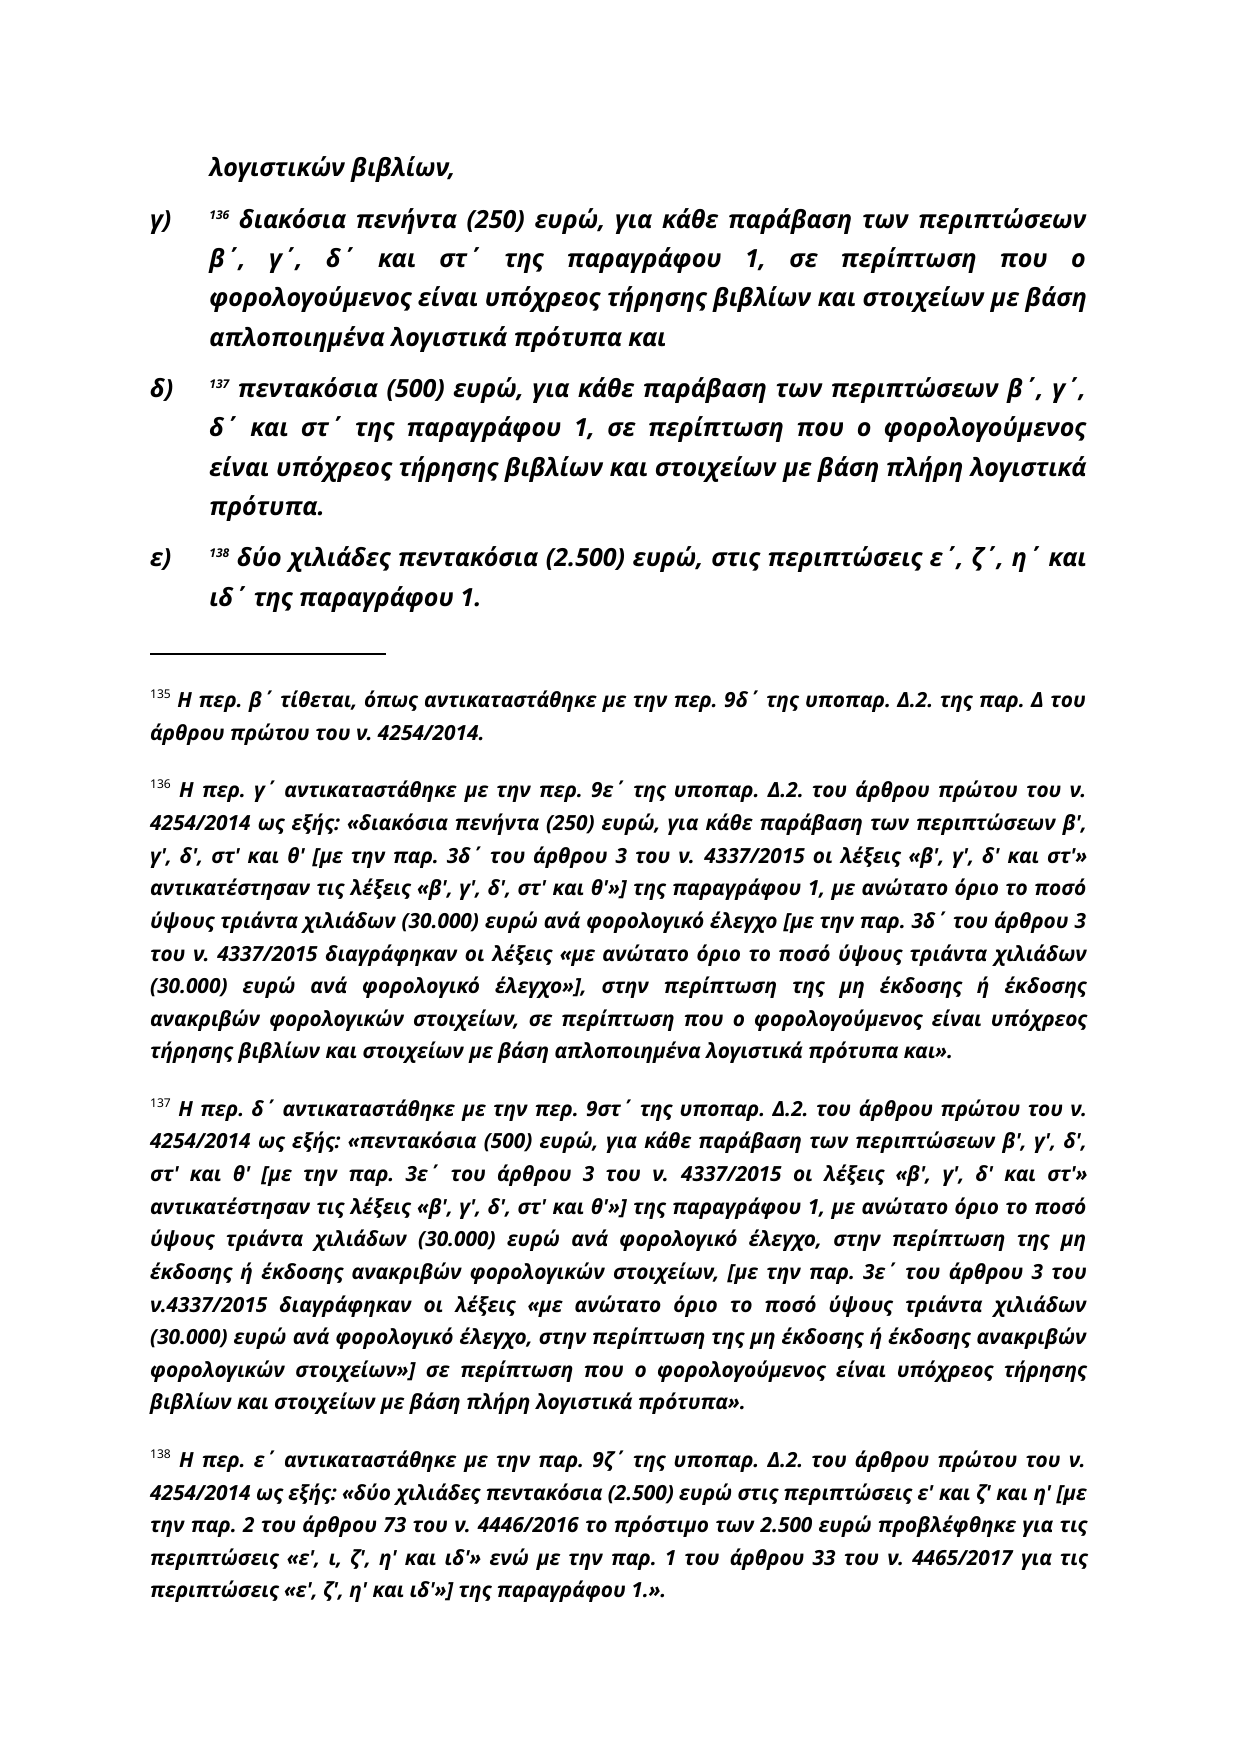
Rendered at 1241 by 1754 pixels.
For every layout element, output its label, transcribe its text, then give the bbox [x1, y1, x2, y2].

list δ) πεντακόσια (500) ευρώ, για κάθε παράβαση των περιπτώσεων β΄, γ΄, δ΄ και στ΄ της παραγράφου 1, σε περίπτωση που ο φορολογούμενος είναι υπόχρεος τήρησης βιβλίων και στοιχείων με βάση πλήρη λογιστικά πρότυπα. [150, 371, 1090, 522]
text Η περ. ε΄ αντικαταστάθηκε με την παρ. 9ζ΄ της υποπαρ. Δ.2. του άρθρου πρώτου του ν. 4254/2014 ως εξής: «δύο χιλιάδες πεντακόσια (2.500) ευρώ στις περιπτώσεις ε' και ζ' και η' [με την παρ. 2 του άρθρου 73 του ν. 4446/2016 το πρόστιμο των 2.500 ευρώ προβλέφθηκε για τις περιπτώσεις «ε', ι, ζ', η' και ιδ'» ενώ με την παρ. 1 του άρθρου 33 του ν. 4465/2017 για τις περιπτώσεις «ε', ζ', η' και ιδ'»] της παραγράφου 1.». [150, 1445, 1090, 1604]
text Η περ. β΄ τίθεται, όπως αντικαταστάθηκε με την περ. 9δ΄ της υποπαρ. Δ.2. της παρ. Δ του άρθρου πρώτου του ν. 4254/2014. [150, 685, 1090, 746]
list γ) διακόσια πενήντα (250) ευρώ, για κάθε παράβαση των περιπτώσεων β΄, γ΄, δ΄ και στ΄ της παραγράφου 1, σε περίπτωση που ο φορολογούμενος είναι υπόχρεος τήρησης βιβλίων και στοιχείων με βάση απλοποιημένα λογιστικά πρότυπα και [150, 202, 1090, 353]
list ε) δύο χιλιάδες πεντακόσια (2.500) ευρώ, στις περιπτώσεις ε΄, ζ΄, η΄ και ιδ΄ της παραγράφου 1. [150, 540, 1090, 613]
text Η περ. δ΄ αντικαταστάθηκε με την περ. 9στ΄ της υποπαρ. Δ.2. του άρθρου πρώτου του ν. 4254/2014 ως εξής: «πεντακόσια (500) ευρώ, για κάθε παράβαση των περιπτώσεων β', γ', δ', στ' και θ' [με την παρ. 3ε΄ του άρθρου 3 του ν. 4337/2015 οι λέξεις «β', γ', δ' και στ'» αντικατέστησαν τις λέξεις «β', γ', δ', στ' και θ'»] της παραγράφου 1, με ανώτατο όριο το ποσό ύψους τριάντα χιλιάδων (30.000) ευρώ ανά φορολογικό έλεγχο, στην περίπτωση της μη έκδοσης ή έκδοσης ανακριβών φορολογικών στοιχείων, [με την παρ. 3ε΄ του άρθρου 3 του ν.4337/2015 διαγράφηκαν οι λέξεις «με ανώτατο όριο το ποσό ύψους τριάντα χιλιάδων (30.000) ευρώ ανά φορολογικό έλεγχο, στην περίπτωση της μη έκδοσης ή έκδοσης ανακριβών φορολογικών στοιχείων»] σε περίπτωση που ο φορολογούμενος είναι υπόχρεος τήρησης βιβλίων και στοιχείων με βάση πλήρη λογιστικά πρότυπα». [150, 1094, 1090, 1416]
text Η περ. γ΄ αντικαταστάθηκε με την περ. 9ε΄ της υποπαρ. Δ.2. του άρθρου πρώτου του ν. 4254/2014 ως εξής: «διακόσια πενήντα (250) ευρώ, για κάθε παράβαση των περιπτώσεων β', γ', δ', στ' και θ' [με την παρ. 3δ΄ του άρθρου 3 του ν. 4337/2015 οι λέξεις «β', γ', δ' και στ'» αντικατέστησαν τις λέξεις «β', γ', δ', στ' και θ'»] της παραγράφου 1, με ανώτατο όριο το ποσό ύψους τριάντα χιλιάδων (30.000) ευρώ ανά φορολογικό έλεγχο [με την παρ. 3δ΄ του άρθρου 3 του ν. 4337/2015 διαγράφηκαν οι λέξεις «με ανώτατο όριο το ποσό ύψους τριάντα χιλιάδων (30.000) ευρώ ανά φορολογικό έλεγχο»], στην περίπτωση της μη έκδοσης ή έκδοσης ανακριβών φορολογικών στοιχείων, σε περίπτωση που ο φορολογούμενος είναι υπόχρεος τήρησης βιβλίων και στοιχείων με βάση απλοποιημένα λογιστικά πρότυπα και». [150, 776, 1090, 1065]
list λογιστικών βιβλίων, [150, 150, 1090, 184]
